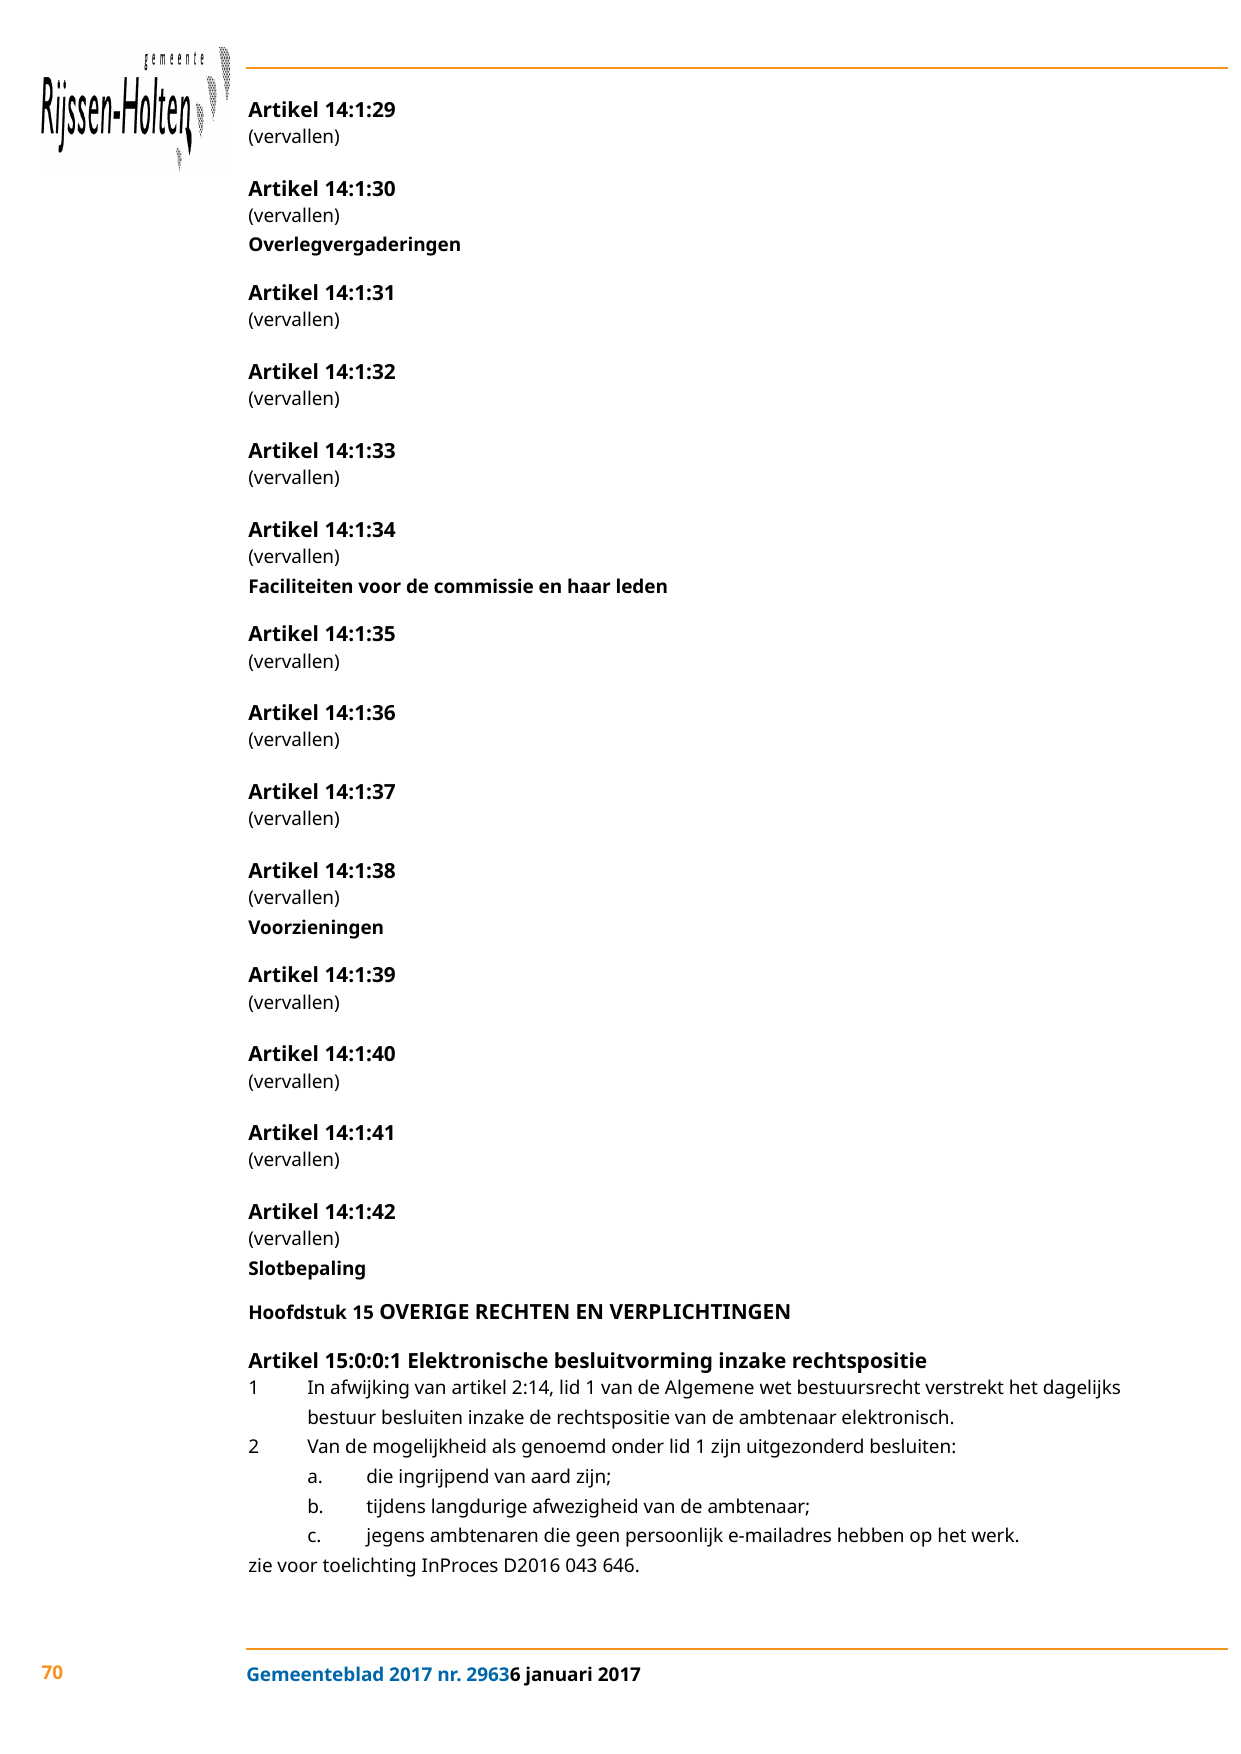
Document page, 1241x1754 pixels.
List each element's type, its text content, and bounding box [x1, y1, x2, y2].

text (vervallen) [248, 1068, 1152, 1093]
text (vervallen) [248, 884, 1152, 910]
text Artikel 14:1:38 [248, 856, 1152, 884]
text Artikel 14:1:40 [248, 1039, 1152, 1068]
text Artikel 14:1:29 [248, 95, 1152, 123]
picture [41, 47, 231, 172]
text Hoofdstuk 15 OVERIGE RECHTEN EN VERPLICHTINGEN [248, 1297, 1152, 1325]
list In afwijking van artikel 2:14, lid 1 van de Algemene wet bestuursrecht verstrekt het dagelijks bestuur besluiten inzake de rechtspositie van de ambtenaar elektronisch. [248, 1374, 1152, 1430]
text (vervallen) [248, 1147, 1152, 1172]
text Artikel 14:1:42 [248, 1197, 1152, 1226]
text (vervallen) [248, 543, 1152, 569]
text Artikel 14:1:35 [248, 619, 1152, 648]
text Artikel 14:1:39 [248, 961, 1152, 989]
text (vervallen) [248, 386, 1152, 411]
text Faciliteiten voor de commissie en haar leden [248, 573, 1152, 598]
text (vervallen) [248, 648, 1152, 673]
text (vervallen) [248, 123, 1152, 149]
text Artikel 14:1:30 [248, 174, 1152, 202]
text (vervallen) [248, 202, 1152, 228]
list tijdens langdurige afwezigheid van de ambtenaar; [307, 1493, 1152, 1519]
text (vervallen) [248, 464, 1152, 490]
text Artikel 14:1:34 [248, 515, 1152, 543]
text Artikel 14:1:33 [248, 436, 1152, 464]
text Slotbepaling [248, 1255, 1152, 1281]
text Overlegvergaderingen [248, 232, 1152, 257]
text Artikel 14:1:36 [248, 698, 1152, 727]
list die ingrijpend van aard zijn; [307, 1463, 1152, 1489]
list jegens ambtenaren die geen persoonlijk e-mailadres hebben op het werk. [307, 1522, 1152, 1548]
text (vervallen) [248, 989, 1152, 1015]
text (vervallen) [248, 727, 1152, 752]
text zie voor toelichting InProces D2016 043 646. [248, 1552, 1152, 1578]
text (vervallen) [248, 806, 1152, 831]
text (vervallen) [248, 307, 1152, 332]
text (vervallen) [248, 1226, 1152, 1251]
text Artikel 14:1:41 [248, 1118, 1152, 1147]
text Voorzieningen [248, 914, 1152, 940]
list Van de mogelijkheid als genoemd onder lid 1 zijn uitgezonderd besluiten: [248, 1434, 1152, 1459]
text Artikel 15:0:0:1 Elektronische besluitvorming inzake rechtspositie [248, 1346, 1152, 1374]
text Artikel 14:1:31 [248, 278, 1152, 307]
text Artikel 14:1:37 [248, 777, 1152, 806]
text Artikel 14:1:32 [248, 357, 1152, 386]
